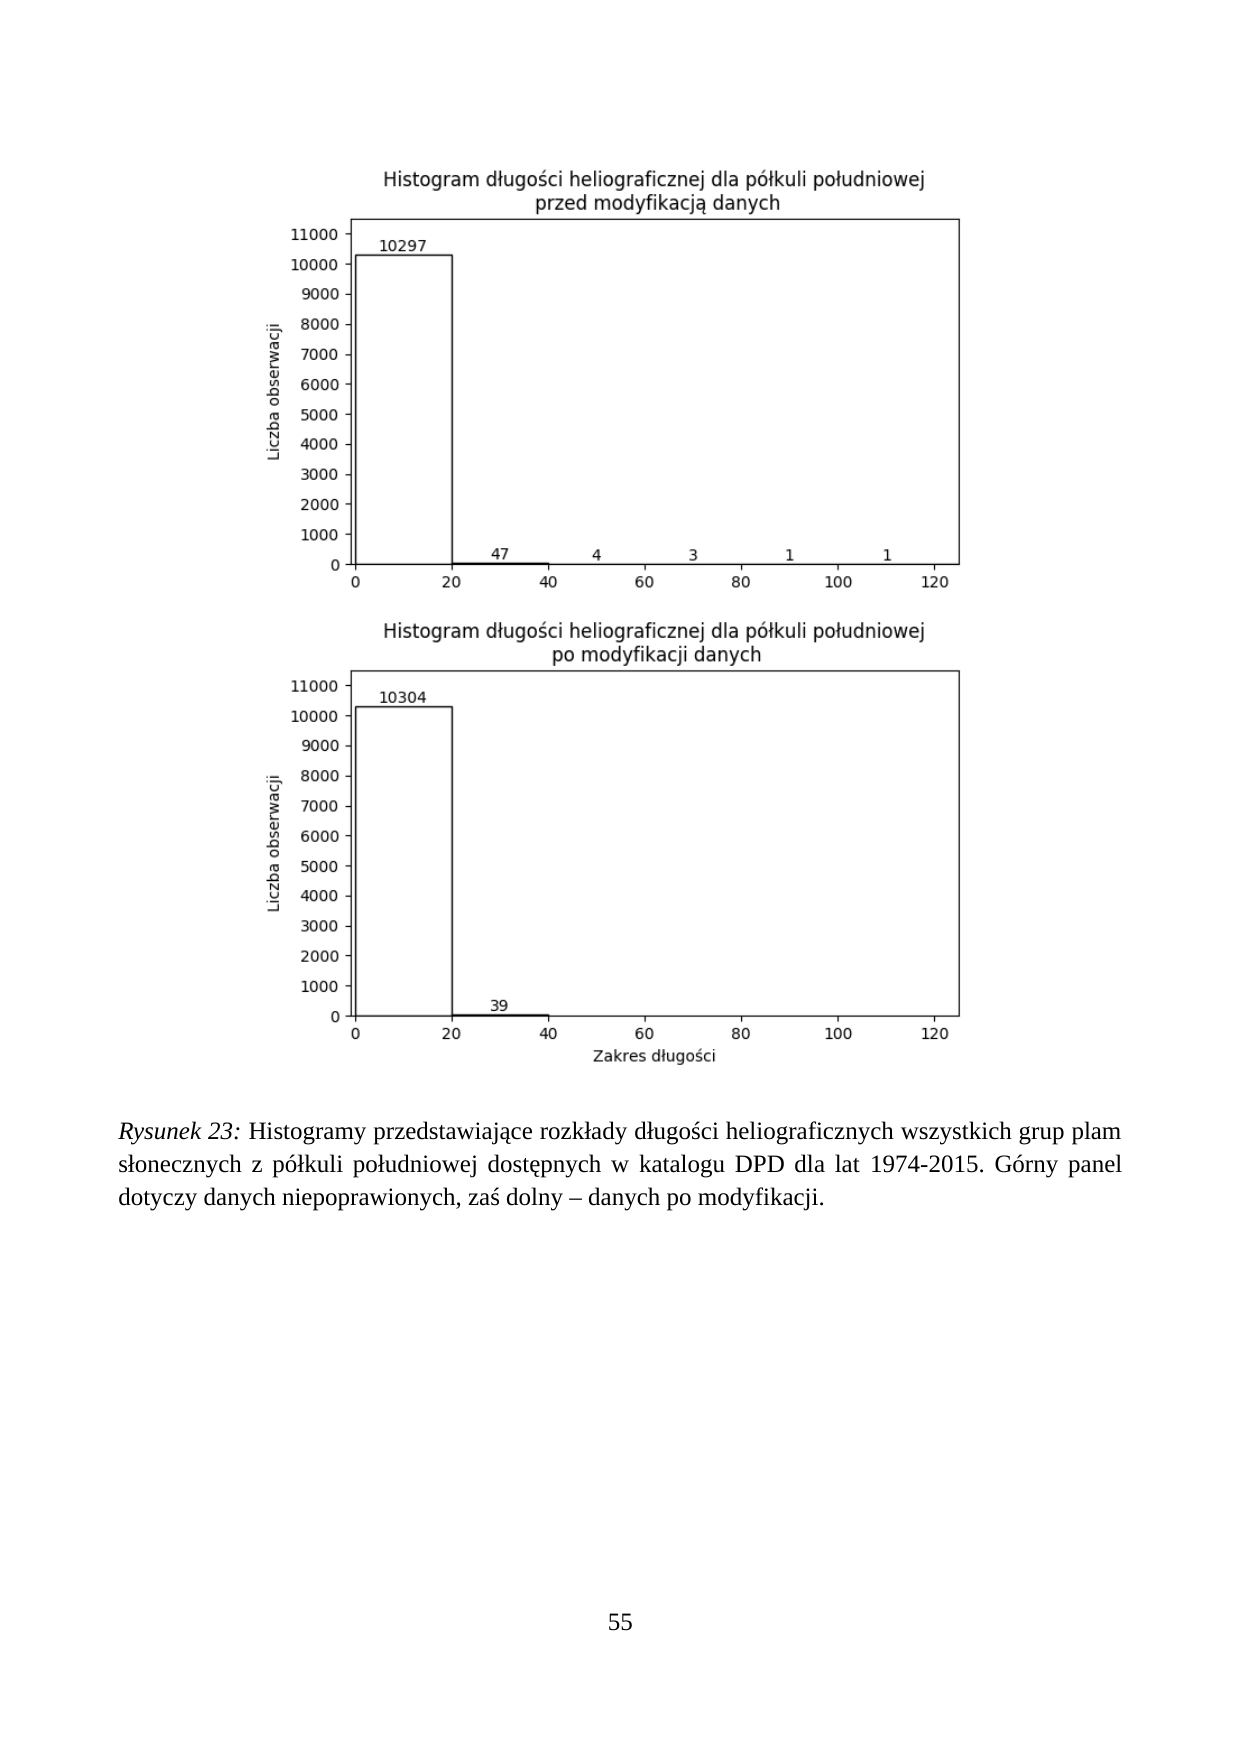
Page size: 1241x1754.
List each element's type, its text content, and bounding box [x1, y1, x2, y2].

picture [252, 165, 988, 1075]
text Rysunek 23: Histogramy przedstawiające rozkłady długości heliograficznych wszystkich grup plam słonecznych z półkuli południowej dostępnych w katalogu DPD dla lat 1974-2015. Górny panel dotyczy danych niepoprawionych, zaś dolny – danych po modyfikacji. [118, 140, 1122, 1211]
